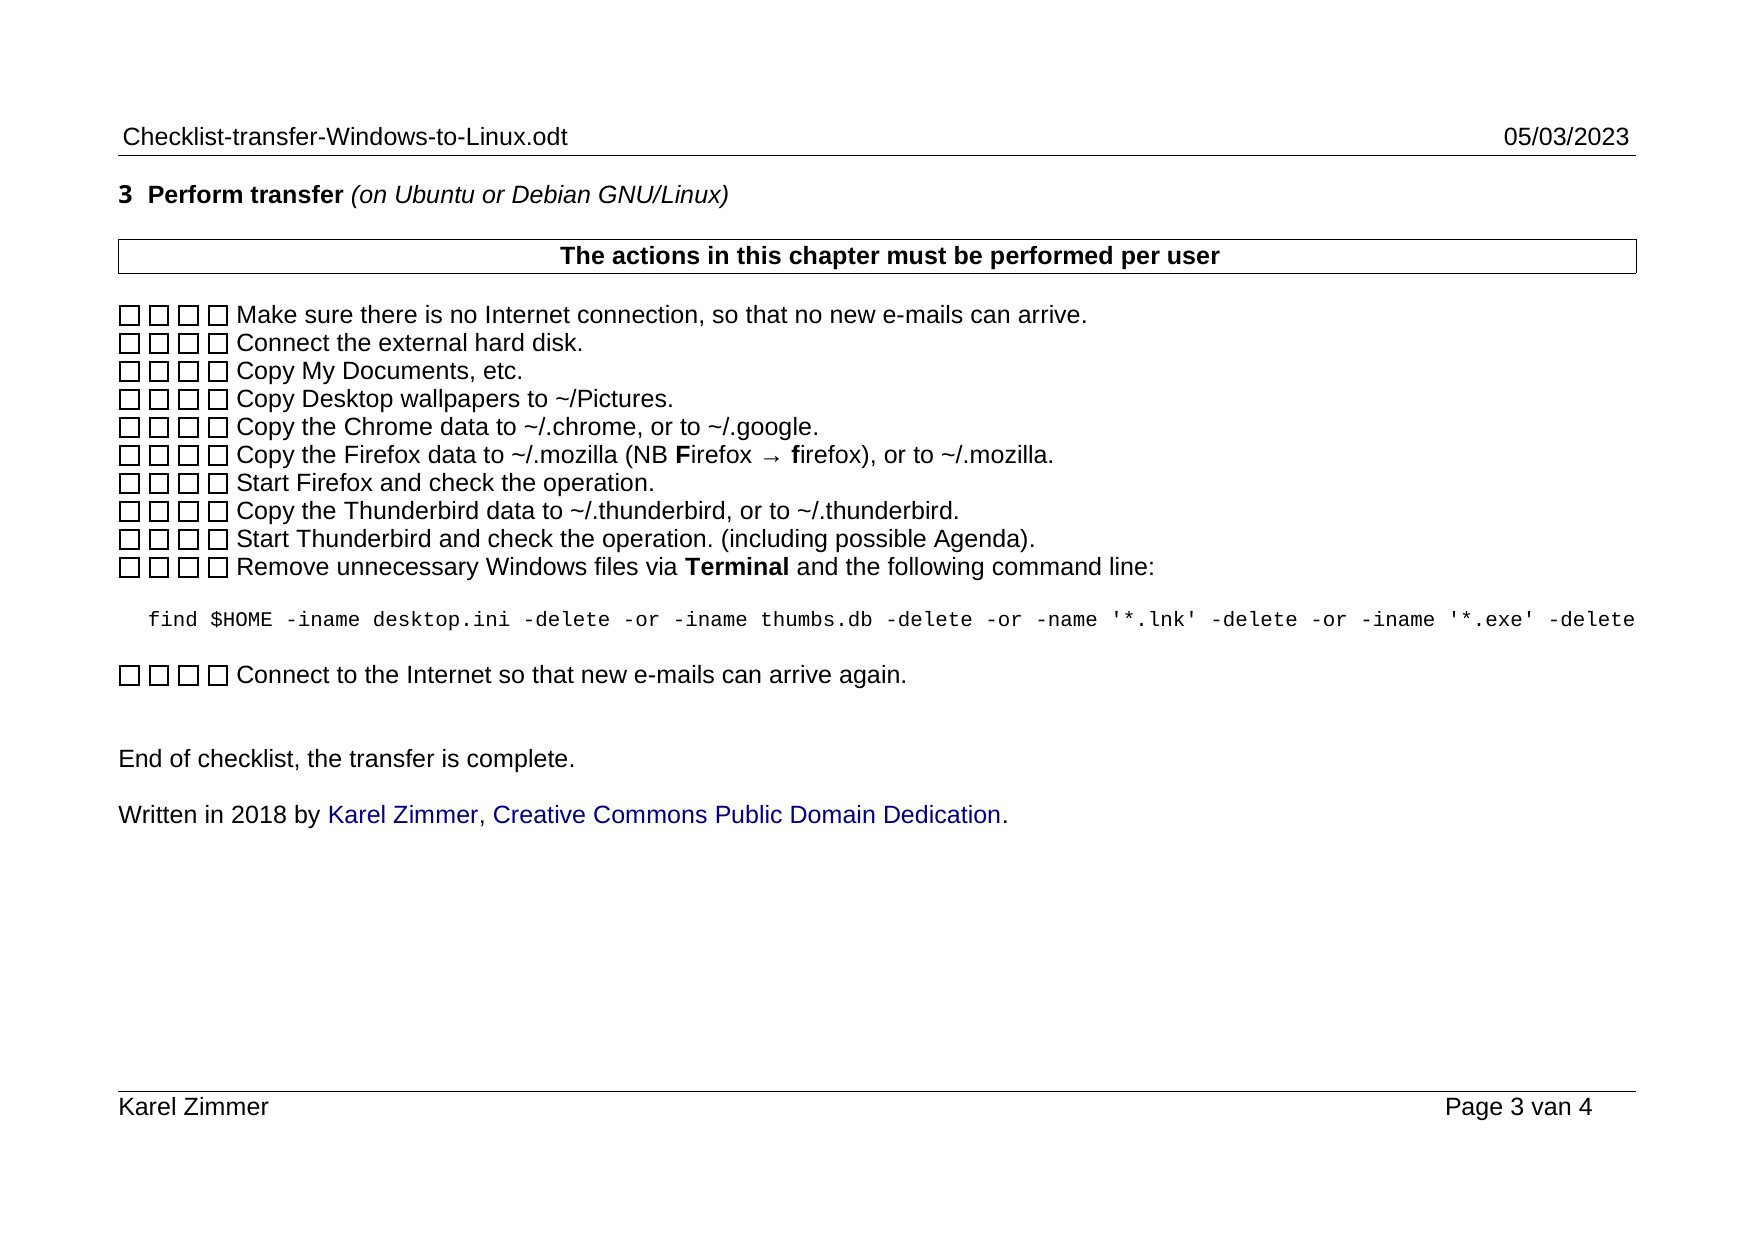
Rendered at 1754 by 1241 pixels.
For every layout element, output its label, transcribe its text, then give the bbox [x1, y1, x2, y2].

text Remove unnecessary Windows files via Terminal and the following command line: [118, 553, 1636, 609]
text Connect the external hard disk. [118, 329, 1636, 357]
text Copy My Documents, etc. [118, 357, 1636, 385]
text Copy the Firefox data to ~/.mozilla (NB Firefox → firefox), or to ~/.mozilla. [118, 441, 1636, 469]
text Start Thunderbird and check the operation. (including possible Agenda). [118, 525, 1636, 553]
text Copy Desktop wallpapers to ~/Pictures. [118, 385, 1636, 413]
list Written in 2018 by Karel Zimmer, Creative Commons Public Domain Dedication. [118, 801, 1636, 829]
text Copy the Chrome data to ~/.chrome, or to ~/.google. [118, 413, 1636, 441]
list End of checklist, the transfer is complete. [118, 717, 1636, 773]
text Connect to the Internet so that new e-mails can arrive again. [118, 661, 1636, 689]
list find $HOME -iname desktop.ini -delete -or -iname thumbs.db -delete -or -name '*.lnk' -delete -or -iname '*.exe' -delete [118, 609, 1636, 661]
list Perform transfer (on Ubuntu or Debian GNU/Linux) [118, 177, 1636, 239]
text Start Firefox and check the operation. [118, 469, 1636, 497]
text Copy the Thunderbird data to ~/.thunderbird, or to ~/.thunderbird. [118, 497, 1636, 525]
text Make sure there is no Internet connection, so that no new e-mails can arrive. [118, 301, 1636, 329]
list The actions in this chapter must be performed per user [119, 240, 1636, 273]
